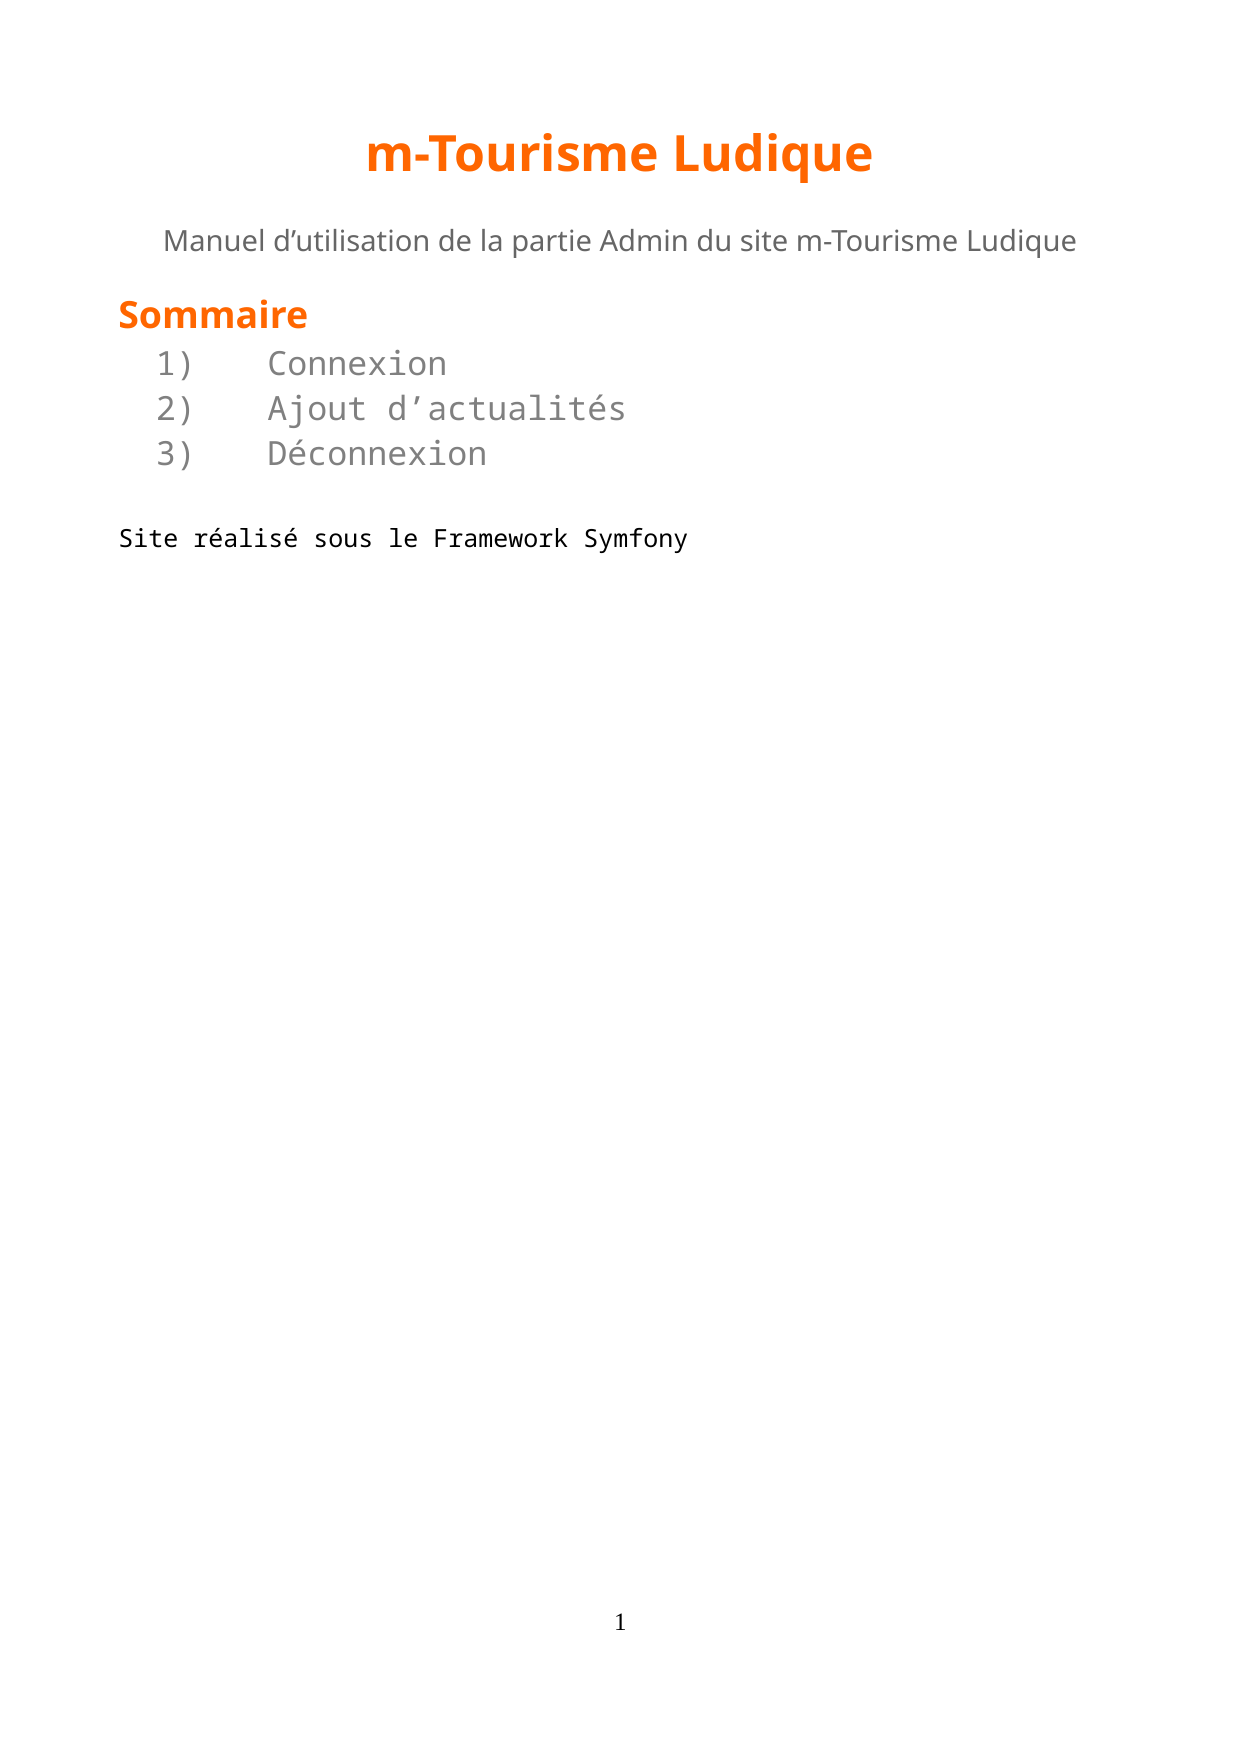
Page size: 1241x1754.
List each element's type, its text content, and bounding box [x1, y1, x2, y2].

text Manuel d’utilisation de la partie Admin du site m-Tourisme Ludique [118, 220, 1122, 259]
text Sommaire [118, 288, 1122, 339]
list Ajout d’actualités [156, 385, 1122, 430]
text m-Tourisme Ludique [118, 118, 1122, 186]
list Connexion [156, 339, 1122, 385]
list Déconnexion [156, 430, 1122, 476]
text Site réalisé sous le Framework Symfony [118, 521, 1122, 555]
